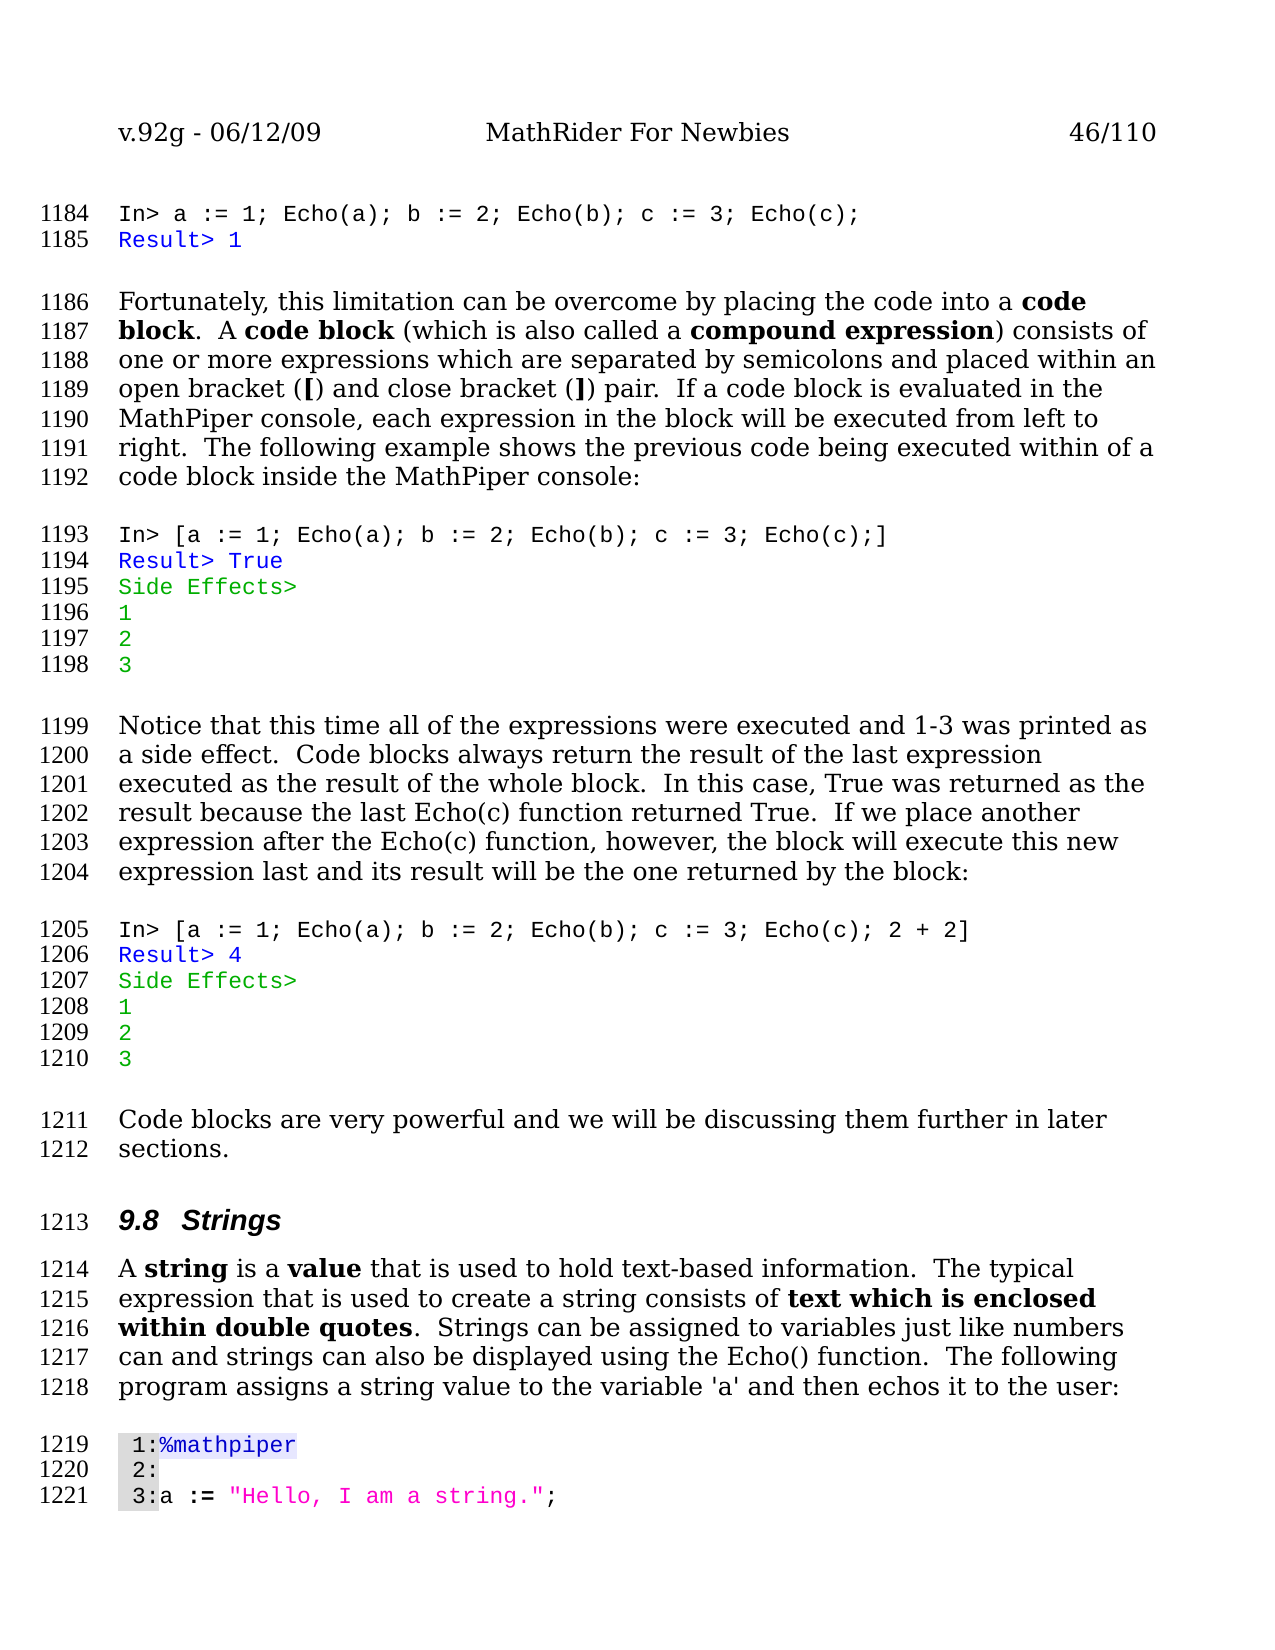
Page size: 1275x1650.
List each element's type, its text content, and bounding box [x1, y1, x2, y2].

subtitle Strings [118, 1203, 1157, 1236]
text 2 [118, 627, 1157, 653]
text In> a := 1; Echo(a); b := 2; Echo(b); c := 3; Echo(c); [118, 203, 1157, 229]
text In> [a := 1; Echo(a); b := 2; Echo(b); c := 3; Echo(c);] [118, 523, 1157, 549]
text Result> True [118, 549, 1157, 575]
text Side Effects> [118, 970, 1157, 996]
text 3 [118, 1048, 1157, 1073]
text Side Effects> [118, 575, 1157, 601]
text Fortunately, this limitation can be overcome by placing the code into a code block. A code block (which is also called a compound expression) consists of one or more expressions which are separated by semicolons and placed within an open bracket ([) and close bracket (]) pair. If a code block is evaluated in the MathPiper console, each expression in the block will be executed from left to right. The following example shows the previous code being executed within of a code block inside the MathPiper console: [118, 287, 1157, 491]
text Code blocks are very powerful and we will be discussing them further in later sections. [118, 1106, 1157, 1164]
text 2 [118, 1022, 1157, 1048]
text In> [a := 1; Echo(a); b := 2; Echo(b); c := 3; Echo(c); 2 + 2] [118, 918, 1157, 944]
text 1 [118, 996, 1157, 1022]
text 1 [118, 601, 1157, 627]
text 3:a := "Hello, I am a string."; [118, 1485, 1157, 1511]
text Result> 1 [118, 229, 1157, 254]
text Notice that this time all of the expressions were executed and 1-3 was printed as a side effect. Code blocks always return the result of the last expression executed as the result of the whole block. In this case, True was returned as the result because the last Echo(c) function returned True. If we place another expression after the Echo(c) function, however, the block will execute this new expression last and its result will be the one returned by the block: [118, 711, 1157, 886]
text 1:%mathpiper [118, 1433, 1157, 1459]
text A string is a value that is used to hold text-based information. The typical expression that is used to create a string consists of text which is enclosed within double quotes. Strings can be assigned to variables just like numbers can and strings can also be displayed using the Echo() function. The following program assigns a string value to the variable 'a' and then echos it to the user: [118, 1254, 1157, 1401]
text 3 [118, 653, 1157, 679]
text Result> 4 [118, 944, 1157, 970]
text 2: [118, 1459, 1157, 1485]
